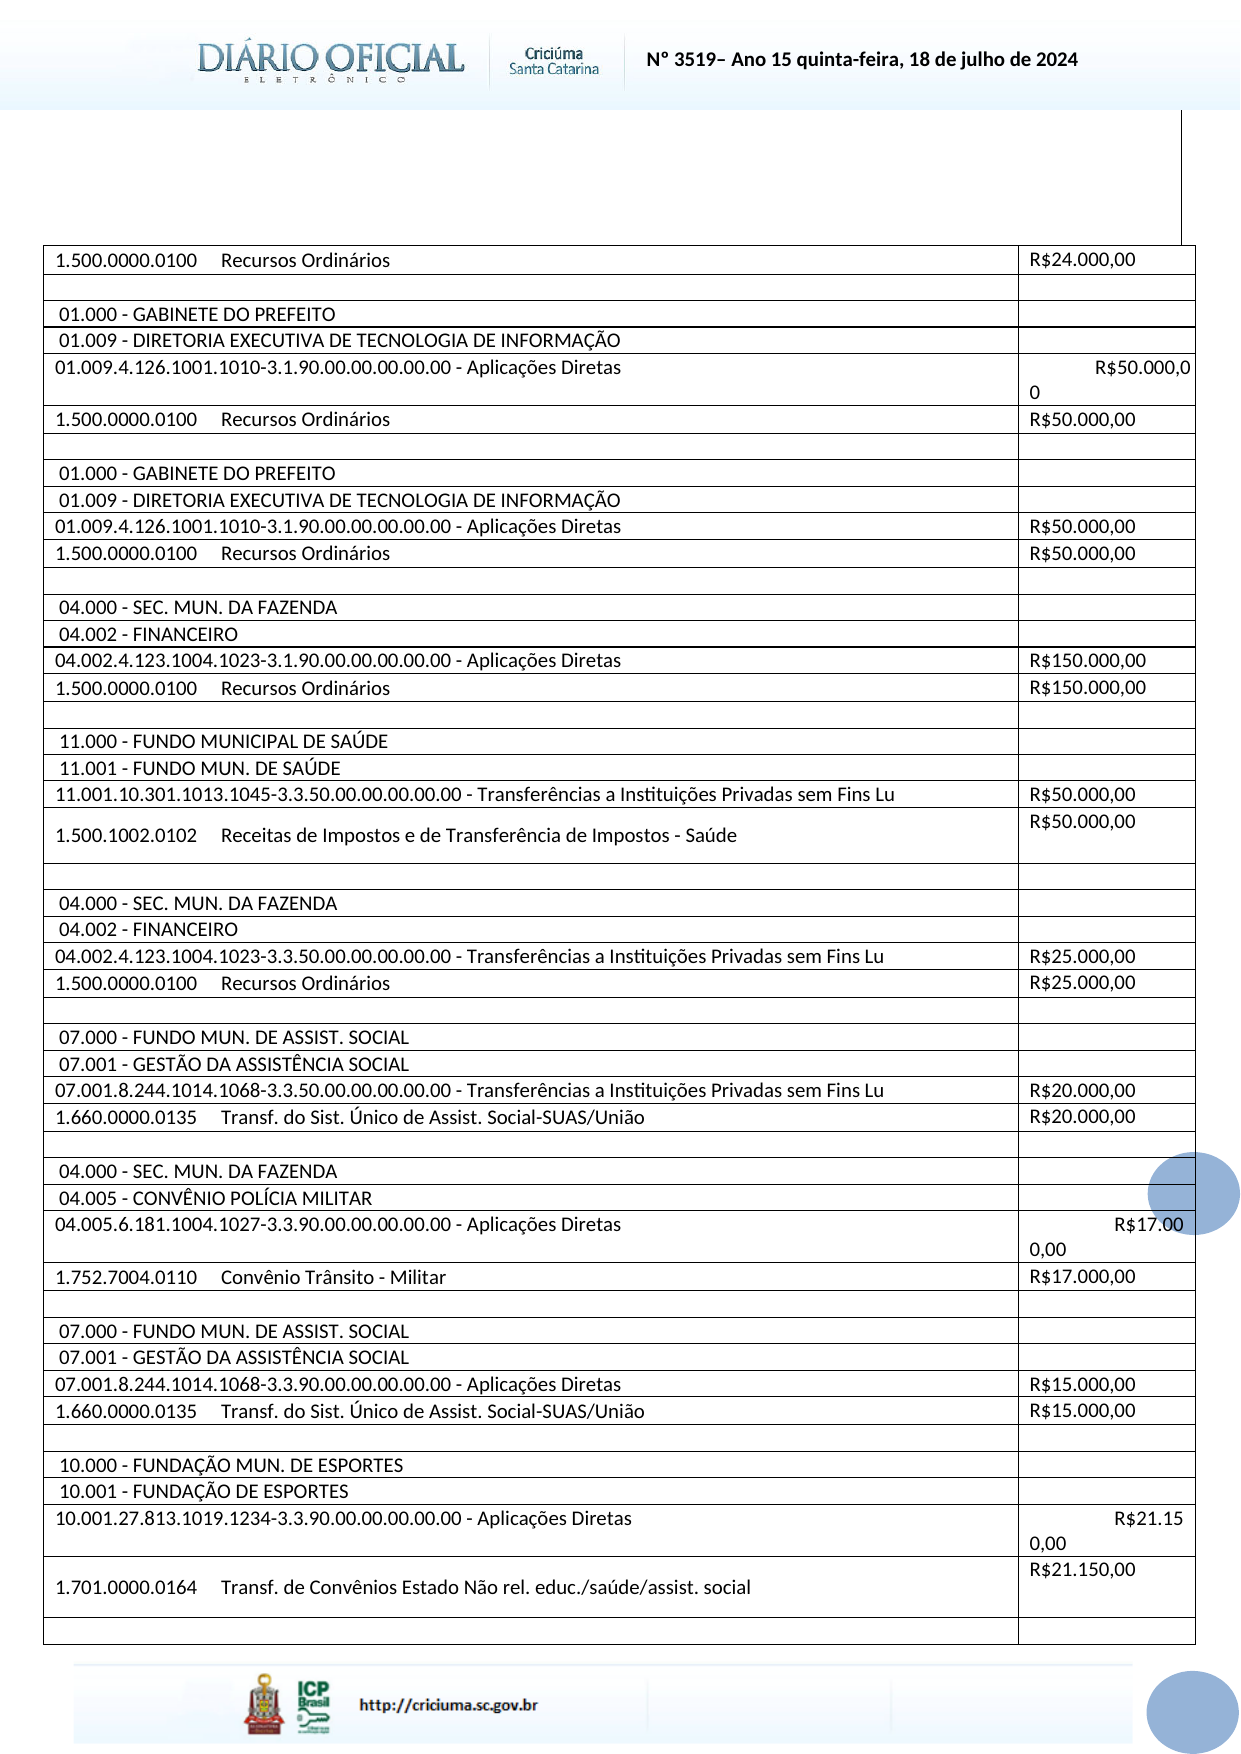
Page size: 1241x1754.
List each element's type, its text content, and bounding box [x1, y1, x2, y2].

table_cell 07.001.8.244.1014.1068-3.3.90.00.00.00.00.00 - Aplicações Diretas [44, 1371, 1018, 1396]
table_header 1.500.0000.0100 [55, 970, 221, 997]
table_cell [44, 434, 1018, 459]
table_header 1.500.0000.0100 [55, 246, 221, 273]
table_cell [1019, 890, 1195, 916]
table_header Recursos Ordinários [221, 406, 785, 433]
table_header Recursos Ordinários [221, 970, 785, 997]
table_cell 07.001.8.244.1014.1068-3.3.50.00.00.00.00.00 - Transferências a Instituições Privadas sem Fins Lu [44, 1077, 1018, 1103]
table_cell 07.000 - FUNDO MUN. DE ASSIST. SOCIAL [44, 1024, 1018, 1050]
table_cell [44, 1291, 1018, 1317]
table_cell 04.000 - SEC. MUN. DA FAZENDA [44, 595, 1018, 620]
table_cell 11.001 - FUNDO MUN. DE SAÚDE [44, 755, 1018, 780]
table_header Recursos Ordinários [221, 246, 785, 273]
table_header Transf. do Sist. Único de Assist. Social-SUAS/União [221, 1104, 785, 1131]
table_cell [44, 808, 1018, 863]
table_cell [1019, 864, 1195, 889]
table_cell [44, 674, 1018, 701]
table_cell R$150.000,00 [1019, 674, 1195, 701]
table_cell 10.000 - FUNDAÇÃO MUN. DE ESPORTES [44, 1452, 1018, 1477]
table_cell [1019, 487, 1195, 512]
table_cell 04.002 - FINANCEIRO [44, 621, 1018, 646]
table_header Recursos Ordinários [221, 674, 785, 701]
table_cell [44, 1397, 1018, 1424]
table_cell [1019, 1185, 1151, 1210]
table_cell [44, 406, 1018, 433]
table_cell [44, 568, 1018, 593]
table_cell [44, 1618, 1018, 1643]
table_cell [44, 702, 1018, 727]
table_header 1.701.0000.0164 [55, 1557, 221, 1617]
table_cell 10.001.27.813.1019.1234-3.3.90.00.00.00.00.00 - Aplicações Diretas [44, 1505, 1018, 1556]
table_header 1.660.0000.0135 [55, 1397, 221, 1424]
table_cell 01.009.4.126.1001.1010-3.1.90.00.00.00.00.00 - Aplicações Diretas [44, 354, 1018, 405]
table_header 1.500.0000.0100 [55, 674, 221, 701]
table_cell [44, 540, 1018, 567]
table_cell [44, 970, 1018, 997]
table_cell [1019, 1158, 1168, 1184]
table_cell R$50.000,00 [1019, 540, 1195, 567]
table_header 1.500.1002.0102 [55, 808, 221, 863]
table_cell 04.002.4.123.1004.1023-3.1.90.00.00.00.00.00 - Aplicações Diretas [44, 648, 1018, 673]
table_cell 04.005.6.181.1004.1027-3.3.90.00.00.00.00.00 - Aplicações Diretas [44, 1211, 1018, 1262]
table_header Recursos Ordinários [221, 540, 785, 567]
table_cell [1019, 1024, 1195, 1050]
table_cell R$50.000,00 [1019, 354, 1195, 405]
table_cell [1019, 460, 1195, 486]
table_cell 11.000 - FUNDO MUNICIPAL DE SAÚDE [44, 729, 1018, 754]
table_cell [1019, 702, 1195, 727]
table_cell [1019, 1318, 1195, 1343]
table_cell [1019, 1132, 1195, 1157]
table_header Receitas de Impostos e de Transferência de Impostos - Saúde [221, 808, 785, 863]
table_cell R$17.000,00 [1019, 1263, 1195, 1290]
table_cell [1019, 595, 1195, 620]
table_cell R$50.000,00 [1019, 808, 1195, 863]
table_cell [1019, 434, 1195, 459]
table_cell [44, 1263, 1018, 1290]
table_cell [1019, 1344, 1195, 1370]
table_cell R$20.000,00 [1019, 1104, 1195, 1131]
table_header Transf. de Convênios Estado Não rel. educ./saúde/assist. social [221, 1557, 785, 1617]
table_cell [44, 1104, 1018, 1131]
table_cell [44, 864, 1018, 889]
table_cell [1019, 328, 1195, 353]
table_cell R$21.150,00 [1019, 1557, 1195, 1617]
table_cell [44, 1132, 1018, 1157]
table_cell 11.001.10.301.1013.1045-3.3.50.00.00.00.00.00 - Transferências a Instituições Privadas sem Fins Lu [44, 781, 1018, 807]
table_cell 10.001 - FUNDAÇÃO DE ESPORTES [44, 1478, 1018, 1504]
table_cell [1019, 568, 1195, 593]
table_cell R$50.000,00 [1019, 406, 1195, 433]
table_cell [44, 1557, 1018, 1617]
table_cell R$25.000,00 [1019, 943, 1195, 968]
table_cell 01.000 - GABINETE DO PREFEITO [44, 460, 1018, 486]
table_cell [1019, 301, 1195, 326]
table_cell 01.009 - DIRETORIA EXECUTIVA DE TECNOLOGIA DE INFORMAÇÃO [44, 487, 1018, 512]
table_cell [44, 998, 1018, 1023]
table_header Convênio Trânsito - Militar [221, 1263, 785, 1290]
table_cell [1019, 621, 1195, 646]
table_cell 04.005 - CONVÊNIO POLÍCIA MILITAR [44, 1185, 1018, 1210]
table_header 1.500.0000.0100 [55, 406, 221, 433]
table_cell R$20.000,00 [1019, 1077, 1195, 1103]
table_cell R$24.000,00 [1019, 246, 1195, 273]
table_header 1.752.7004.0110 [55, 1263, 221, 1290]
table_cell 07.001 - GESTÃO DA ASSISTÊNCIA SOCIAL [44, 1051, 1018, 1076]
table_cell [1019, 1452, 1195, 1477]
table_cell 07.000 - FUNDO MUN. DE ASSIST. SOCIAL [44, 1318, 1018, 1343]
table_cell 01.000 - GABINETE DO PREFEITO [44, 301, 1018, 326]
table_cell 04.002 - FINANCEIRO [44, 917, 1018, 942]
table_cell [1019, 1618, 1195, 1643]
table_cell [1019, 1478, 1195, 1504]
table_cell 04.000 - SEC. MUN. DA FAZENDA [44, 890, 1018, 916]
table_cell 07.001 - GESTÃO DA ASSISTÊNCIA SOCIAL [44, 1344, 1018, 1370]
table_cell R$17.000,00 [1019, 1211, 1195, 1262]
table_cell R$15.000,00 [1019, 1371, 1195, 1396]
table_cell [44, 275, 1018, 300]
table_cell [1019, 755, 1195, 780]
table_cell [1019, 917, 1195, 942]
table_cell R$25.000,00 [1019, 970, 1195, 997]
table_cell 04.002.4.123.1004.1023-3.3.50.00.00.00.00.00 - Transferências a Instituições Privadas sem Fins Lu [44, 943, 1018, 968]
table_header Transf. do Sist. Único de Assist. Social-SUAS/União [221, 1397, 785, 1424]
table_cell [1019, 275, 1195, 300]
table_cell [1019, 1425, 1195, 1451]
table_cell R$50.000,00 [1019, 513, 1195, 539]
table_cell 01.009 - DIRETORIA EXECUTIVA DE TECNOLOGIA DE INFORMAÇÃO [44, 328, 1018, 353]
table_cell 04.000 - SEC. MUN. DA FAZENDA [44, 1158, 1018, 1184]
table_header 1.660.0000.0135 [55, 1104, 221, 1131]
table_cell [44, 246, 1018, 273]
table_cell [44, 1425, 1018, 1451]
table_cell [1019, 1051, 1195, 1076]
table_header 1.500.0000.0100 [55, 540, 221, 567]
table_cell 01.009.4.126.1001.1010-3.1.90.00.00.00.00.00 - Aplicações Diretas [44, 513, 1018, 539]
table_cell R$21.150,00 [1019, 1505, 1195, 1556]
table_cell R$150.000,00 [1019, 648, 1195, 673]
table_cell [1019, 729, 1195, 754]
table_cell [1019, 998, 1195, 1023]
table_cell R$15.000,00 [1019, 1397, 1195, 1424]
table_cell [1019, 1291, 1195, 1317]
table_cell R$50.000,00 [1019, 781, 1195, 807]
